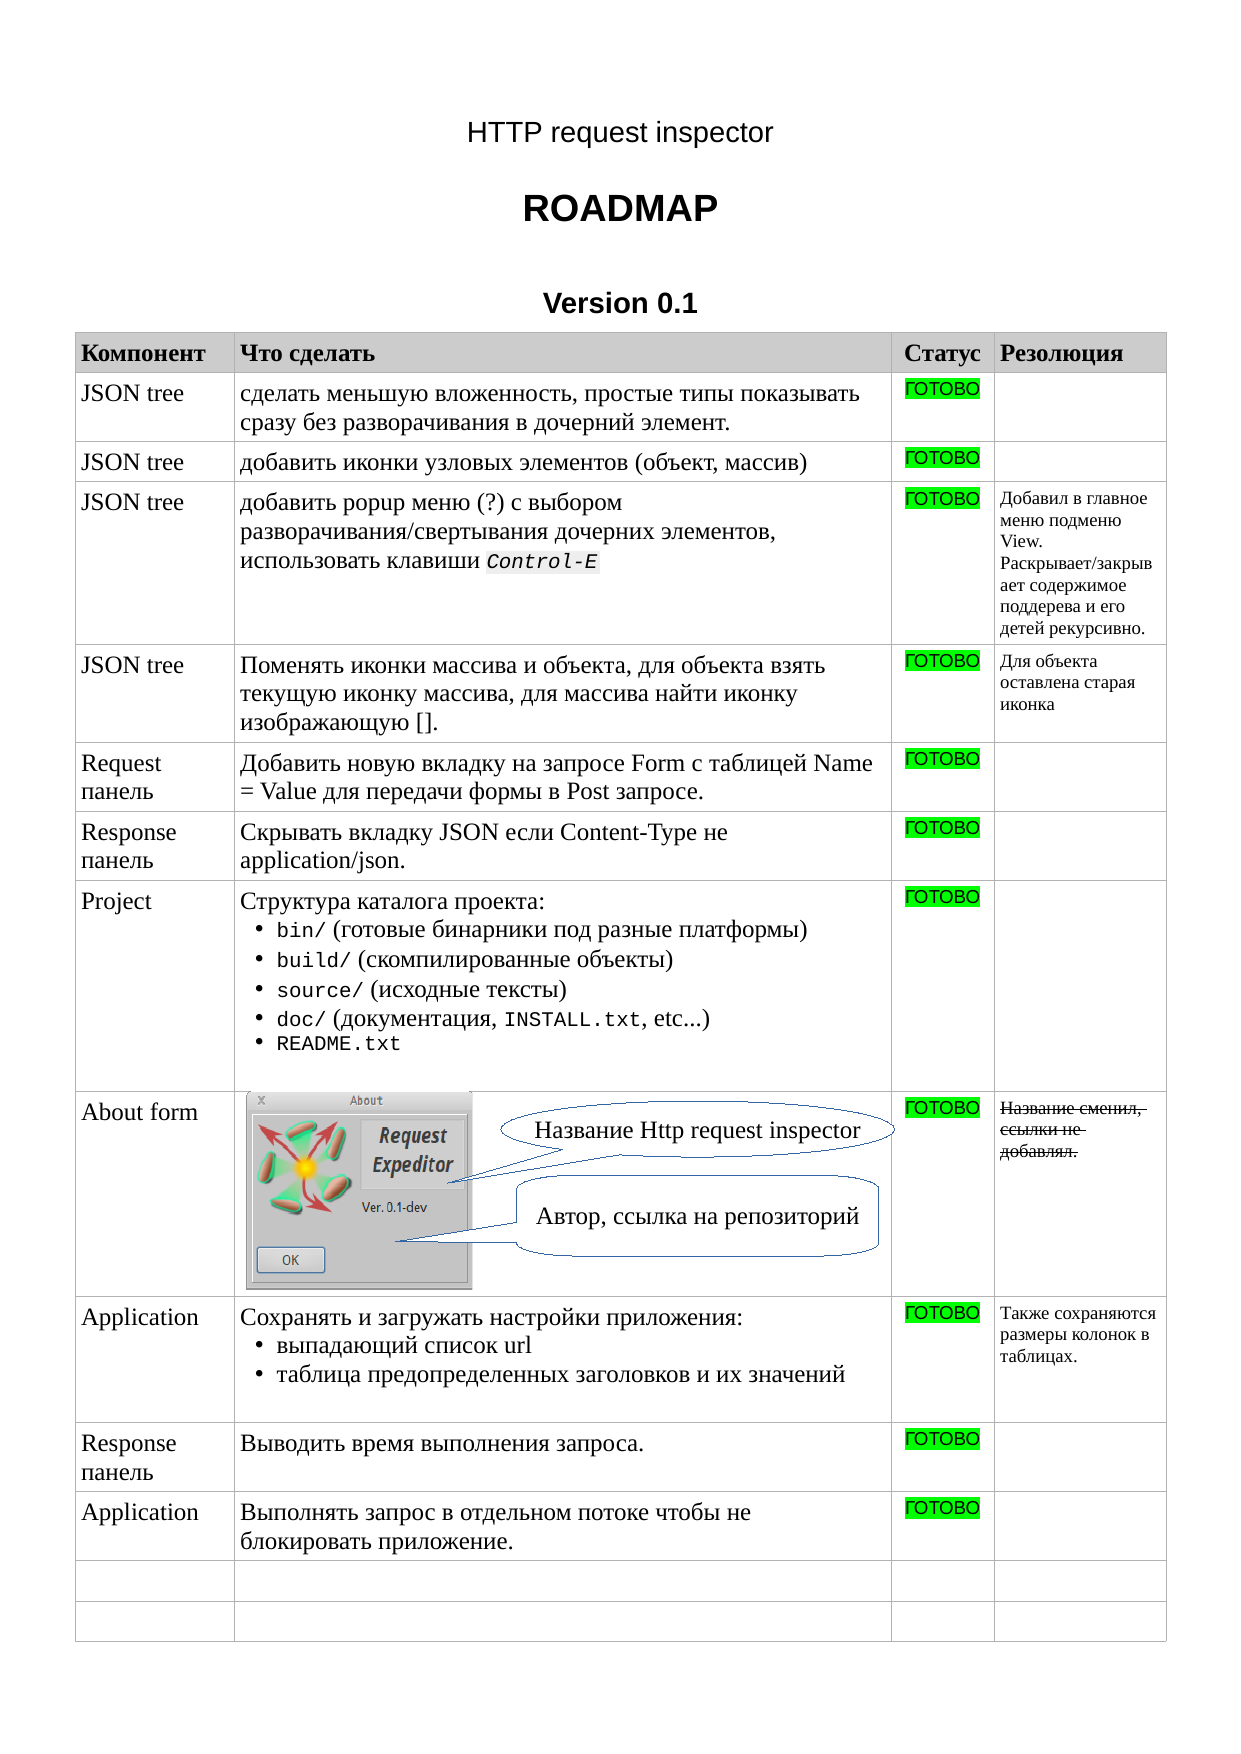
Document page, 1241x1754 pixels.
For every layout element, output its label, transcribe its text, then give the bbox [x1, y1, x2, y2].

table_cell [995, 1492, 1166, 1560]
table_header Статус [892, 333, 994, 372]
table_cell добавить иконки узловых элементов (объект, массив) [235, 442, 891, 481]
table_cell Структура каталога проекта: bin/ (готовые бинарники под разные платформы) build/ (скомпилированные объекты) source/ (исходные тексты) doc/ (документация, INSTALL.txt, etc...) README.txt [235, 881, 891, 1091]
table_cell Выводить время выполнения запроса. [235, 1423, 891, 1491]
table_header Резолюция [995, 333, 1166, 372]
table_cell [892, 1602, 994, 1641]
table_cell ГОТОВО [892, 1297, 994, 1422]
table_cell Также сохраняются размеры колонок в таблицах. [995, 1297, 1166, 1422]
table_cell готово [892, 442, 994, 481]
table_cell [995, 1602, 1166, 1641]
table_cell [76, 1602, 234, 1641]
table_cell [995, 373, 1166, 441]
subtitle HTTP request inspector [75, 115, 1166, 148]
table_cell Поменять иконки массива и объекта, для объекта взять текущую иконку массива, для массива найти иконку изображающую []. [235, 645, 891, 742]
table_cell [995, 743, 1166, 811]
table_cell Скрывать вкладку JSON если Content-Type не application/json. [235, 812, 891, 880]
table_cell Project [76, 881, 234, 1091]
table_cell JSON tree [76, 645, 234, 742]
table_cell готово [892, 812, 994, 880]
table_cell готово [892, 1492, 994, 1560]
table_cell готово [892, 645, 994, 742]
table_cell готово [892, 881, 994, 1091]
table_cell Выполнять запрос в отдельном потоке чтобы не блокировать приложение. [235, 1492, 891, 1560]
table_cell готово [892, 1423, 994, 1491]
table_cell [235, 1092, 891, 1296]
table_cell Название сменил, ссылки не добавлял. [995, 1092, 1166, 1296]
table_cell [76, 1561, 234, 1601]
table_cell готово [892, 1092, 994, 1296]
table_cell Response панель [76, 1423, 234, 1491]
table_cell [995, 1561, 1166, 1601]
table_cell Добавил в главное меню подменю View. Раскрывает/закрывает содержимое поддерева и его детей рекурсивно. [995, 482, 1166, 644]
table_cell JSON tree [76, 482, 234, 644]
table_cell About form [76, 1092, 234, 1296]
table_cell Сохранять и загружать настройки приложения: выпадающий список url таблица предопределенных заголовков и их значений [235, 1297, 891, 1422]
table_cell [892, 1561, 994, 1601]
table_cell ГОТОВО [892, 743, 994, 811]
table_cell JSON tree [76, 373, 234, 441]
subtitle ROADMAP [75, 186, 1166, 230]
table_cell [235, 1602, 891, 1641]
table_header Компонент [76, 333, 234, 372]
subtitle Version 0.1 [75, 286, 1166, 319]
table_cell добавить popup меню (?) с выбором разворачивания/свертывания дочерних элементов, использовать клавиши Control-E [235, 482, 891, 644]
table_cell Application [76, 1492, 234, 1560]
table_cell [995, 1423, 1166, 1491]
table_cell Application [76, 1297, 234, 1422]
table_cell сделать меньшую вложенность, простые типы показывать сразу без разворачивания в дочерний элемент. [235, 373, 891, 441]
table_cell [235, 1561, 891, 1601]
table_cell [473, 1092, 891, 1175]
table_cell [995, 442, 1166, 481]
table_cell JSON tree [76, 442, 234, 481]
table_cell Для объекта оставлена старая иконка [995, 645, 1166, 742]
table_cell [995, 812, 1166, 880]
table_cell готово [892, 373, 994, 441]
table_cell [995, 881, 1166, 1091]
table_cell Request панель [76, 743, 234, 811]
picture [246, 1091, 473, 1290]
table_cell готово [892, 482, 994, 644]
table_cell Добавить новую вкладку на запросе Form с таблицей Name = Value для передачи формы в Post запросе. [235, 743, 891, 811]
table_header Что сделать [235, 333, 891, 372]
table_cell Response панель [76, 812, 234, 880]
